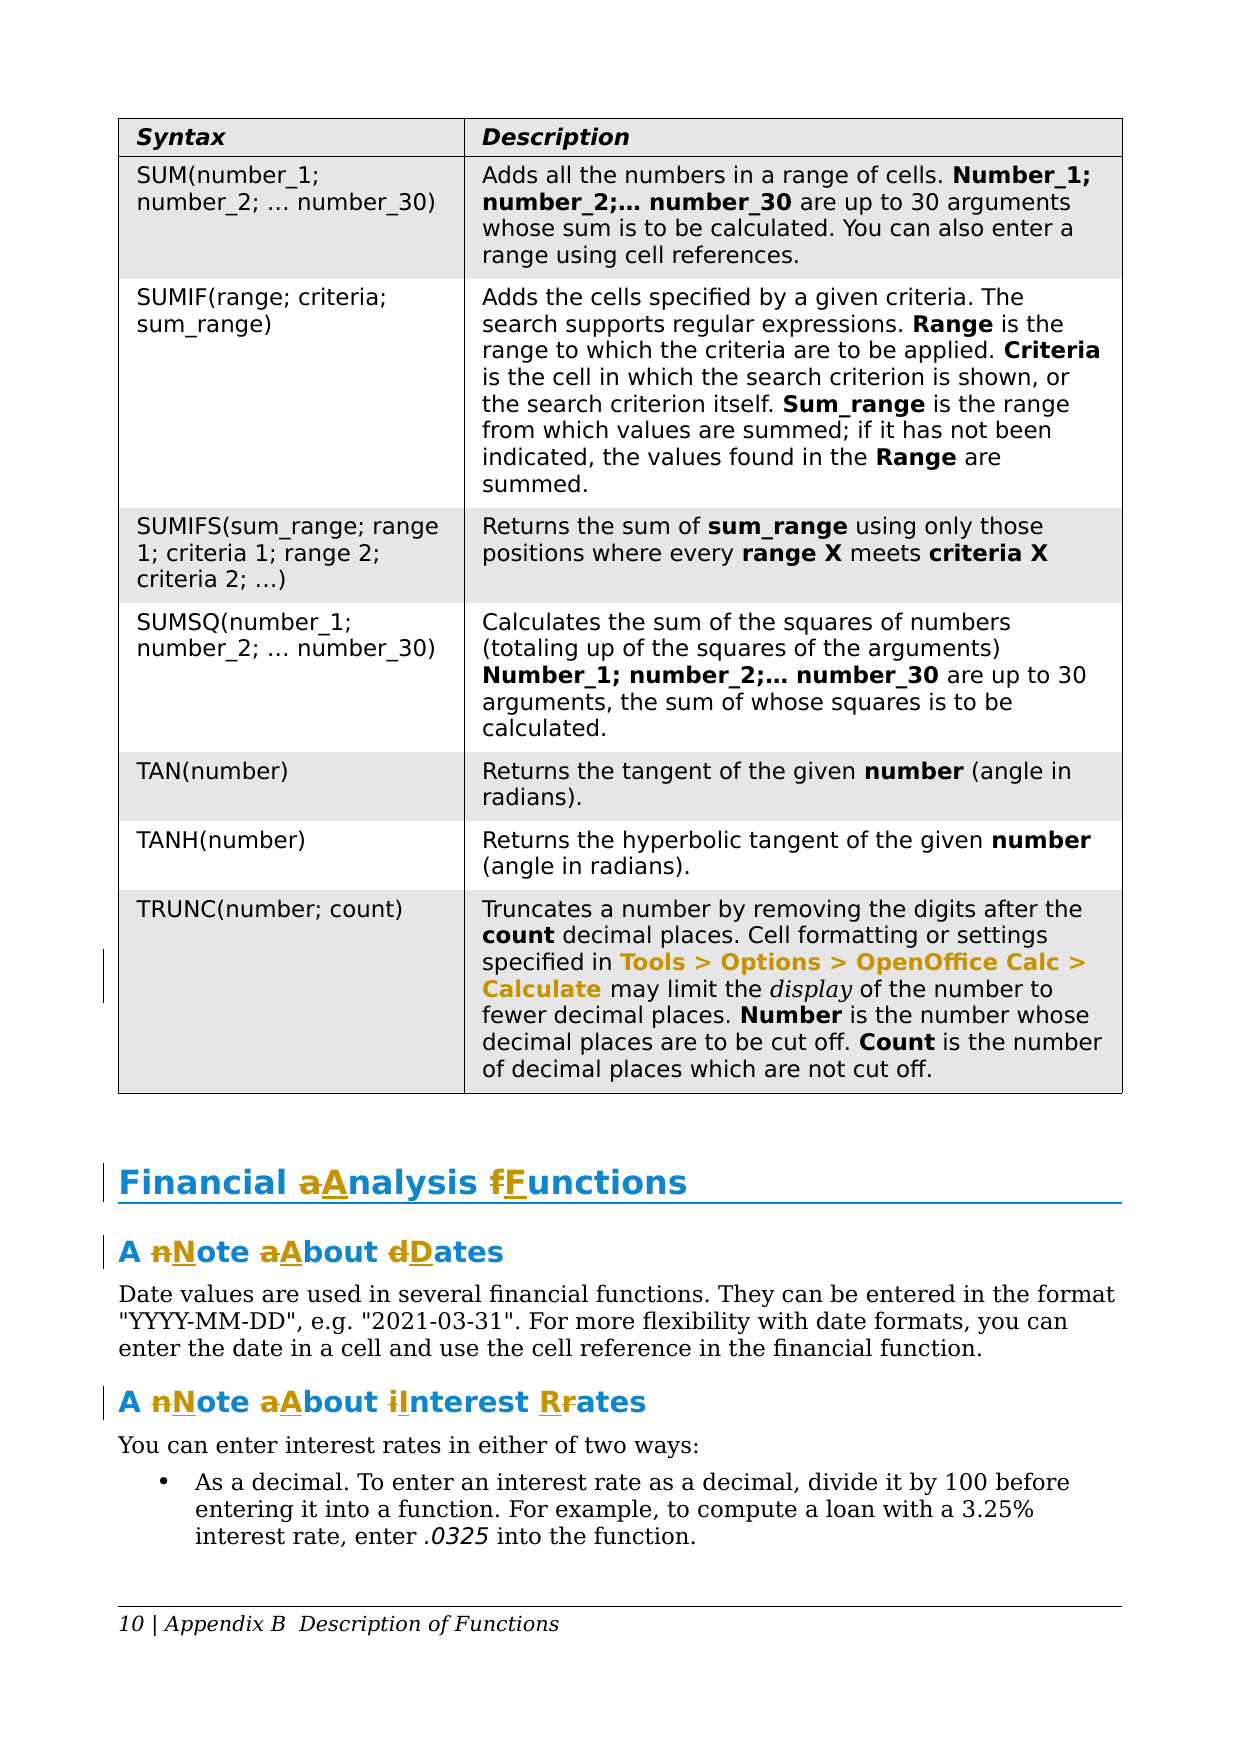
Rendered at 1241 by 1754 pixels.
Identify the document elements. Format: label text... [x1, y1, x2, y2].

table_cell SUM(number_1; number_2; … number_30) [119, 157, 464, 279]
table_cell TAN(number) [119, 752, 464, 821]
table_cell Returns the hyperbolic tangent of the given number (angle in radians). [465, 821, 1122, 890]
text Date values are used in several financial functions. They can be entered in the format "YYYY-MM-DD", e.g. "2021-03-31". For more flexibility with date formats, you can enter the date in a cell and use the cell reference in the financial function. [118, 1281, 1122, 1361]
subtitle A Note About Dates [118, 1235, 1122, 1269]
table_cell SUMSQ(number_1; number_2; … number_30) [119, 603, 464, 752]
table_header Description [465, 119, 1122, 156]
subtitle A Note About Interest Rates [118, 1386, 1122, 1419]
table_cell Adds the cells specified by a given criteria. The search supports regular expressions. Range is the range to which the criteria are to be applied. Criteria is the cell in which the search criterion is shown, or the search criterion itself. Sum_range is the range from which values are summed; if it has not been indicated, the values found in the Range are summed. [465, 279, 1122, 508]
text You can enter interest rates in either of two ways: [118, 1432, 1122, 1459]
table_cell Calculates the sum of the squares of numbers (totaling up of the squares of the arguments) Number_1; number_2;… number_30 are up to 30 arguments, the sum of whose squares is to be calculated. [465, 603, 1122, 752]
list As a decimal. To enter an interest rate as a decimal, divide it by 100 before entering it into a function. For example, to compute a loan with a 3.25% interest rate, enter .0325 into the function. [156, 1467, 1122, 1550]
table_header Syntax [119, 119, 464, 156]
table_cell SUMIFS(sum_range; range 1; criteria 1; range 2; criteria 2; …) [119, 508, 464, 603]
table_cell Returns the tangent of the given number (angle in radians). [465, 752, 1122, 821]
table_cell SUMIF(range; criteria; sum_range) [119, 279, 464, 508]
table_cell Adds all the numbers in a range of cells. Number_1; number_2;… number_30 are up to 30 arguments whose sum is to be calculated. You can also enter a range using cell references. [465, 157, 1122, 279]
table_cell TRUNC(number; count) [119, 890, 464, 1092]
subtitle Financial Analysis Functions [118, 1163, 1122, 1202]
table_cell Truncates a number by removing the digits after the count decimal places. Cell formatting or settings specified in Tools > Options > OpenOffice Calc > Calculate may limit the display of the number to fewer decimal places. Number is the number whose decimal places are to be cut off. Count is the number of decimal places which are not cut off. [465, 890, 1122, 1092]
table_cell Returns the sum of sum_range using only those positions where every range X meets criteria X [465, 508, 1122, 603]
table_cell TANH(number) [119, 821, 464, 890]
